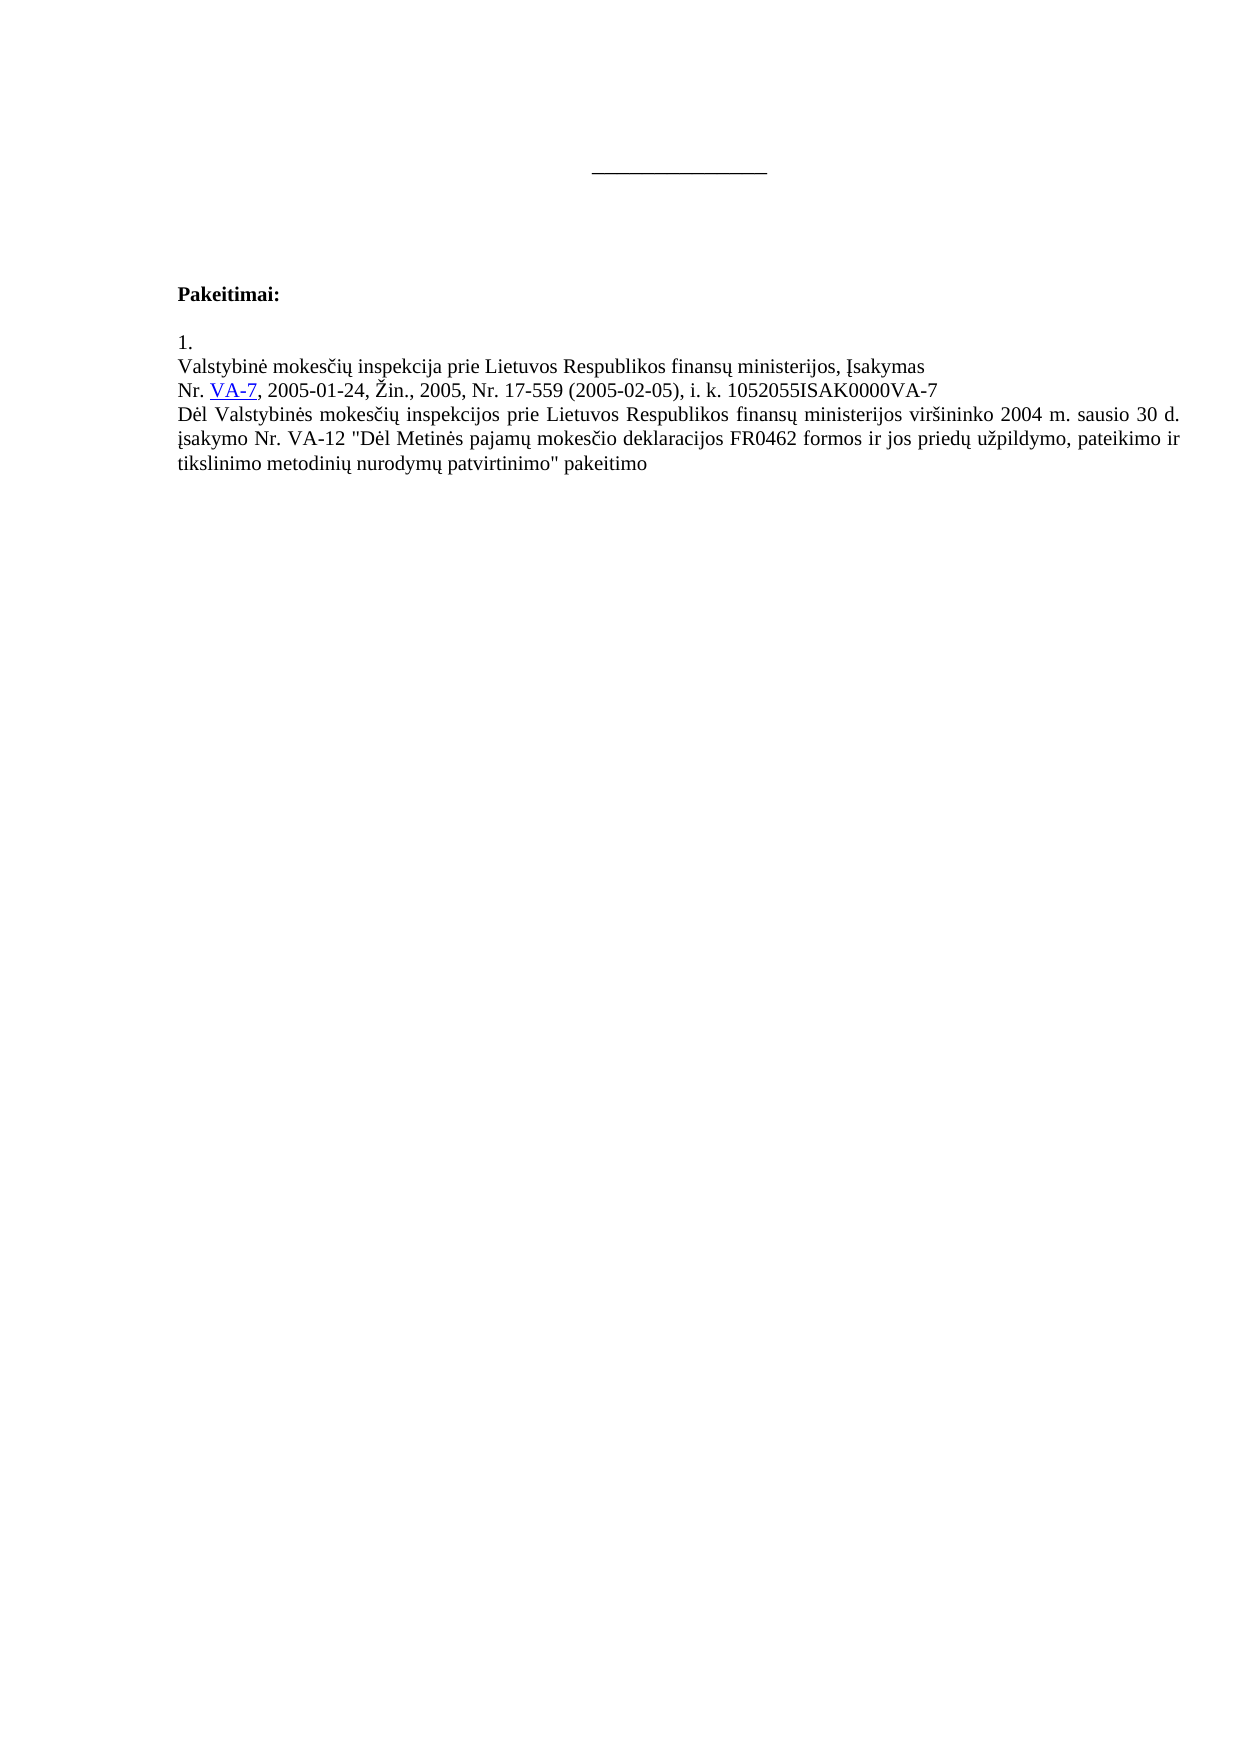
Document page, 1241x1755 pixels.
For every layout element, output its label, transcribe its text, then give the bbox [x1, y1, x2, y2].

text 1. [177, 330, 1181, 354]
text Dėl Valstybinės mokesčių inspekcijos prie Lietuvos Respublikos finansų ministerijos viršininko 2004 m. sausio 30 d. įsakymo Nr. VA-12 "Dėl Metinės pajamų mokesčio deklaracijos FR0462 formos ir jos priedų užpildymo, pateikimo ir tikslinimo metodinių nurodymų patvirtinimo" pakeitimo [177, 402, 1181, 474]
text Nr. VA-7, 2005-01-24, Žin., 2005, Nr. 17-559 (2005-02-05), i. k. 1052055ISAK0000VA-7 [177, 378, 1181, 402]
text ______________ [177, 148, 1181, 176]
text Valstybinė mokesčių inspekcija prie Lietuvos Respublikos finansų ministerijos, Įsakymas [177, 354, 1181, 378]
text Pakeitimai: [177, 282, 1181, 306]
